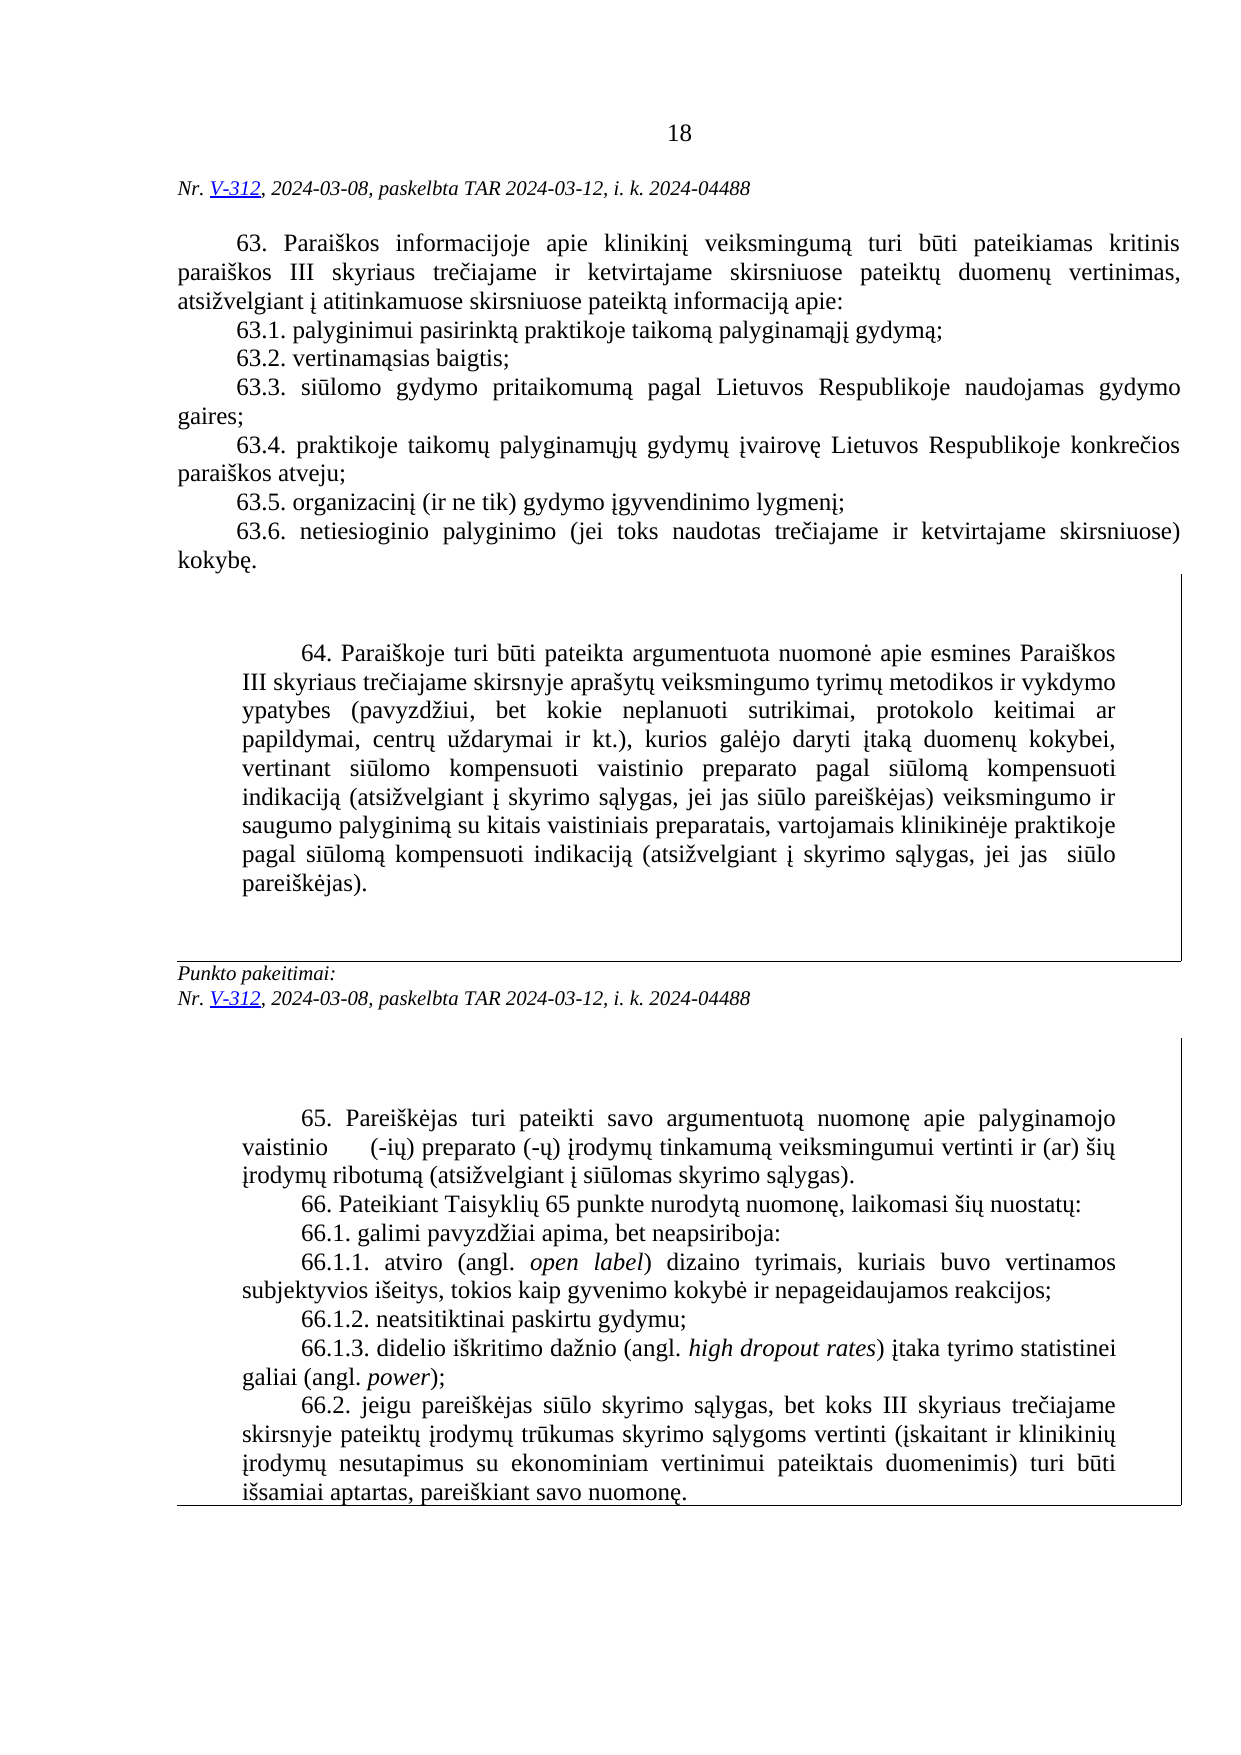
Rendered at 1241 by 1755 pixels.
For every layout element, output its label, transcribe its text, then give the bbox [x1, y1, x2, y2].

text 66.1.2. neatsitiktinai paskirtu gydymu; [177, 1304, 1181, 1333]
text Nr. V-312, 2024-03-08, paskelbta TAR 2024-03-12, i. k. 2024-04488 [177, 176, 1181, 200]
text 63.5. organizacinį (ir ne tik) gydymo įgyvendinimo lygmenį; [177, 487, 1181, 516]
text 66.1.1. atviro (angl. open label) dizaino tyrimais, kuriais buvo vertinamos subjektyvios išeitys, tokios kaip gyvenimo kokybė ir nepageidaujamos reakcijos; [177, 1247, 1181, 1304]
text 66. Pateikiant Taisyklių 65 punkte nurodytą nuomonę, laikomasi šių nuostatų: [177, 1189, 1181, 1218]
text 63.6. netiesioginio palyginimo (jei toks naudotas trečiajame ir ketvirtajame skirsniuose) kokybę. [177, 516, 1181, 573]
text 66.1. galimi pavyzdžiai apima, bet neapsiriboja: [177, 1218, 1181, 1247]
text 63.2. vertinamąsias baigtis; [177, 343, 1181, 372]
text 65. Pareiškėjas turi pateikti savo argumentuotą nuomonę apie palyginamojo vaistinio (-ių) preparato (-ų) įrodymų tinkamumą veiksmingumui vertinti ir (ar) šių įrodymų ribotumą (atsižvelgiant į siūlomas skyrimo sąlygas). [177, 1038, 1181, 1189]
text 63.3. siūlomo gydymo pritaikomumą pagal Lietuvos Respublikoje naudojamas gydymo gaires; [177, 372, 1181, 430]
text Punkto pakeitimai: [177, 961, 1181, 985]
text 63. Paraiškos informacijoje apie klinikinį veiksmingumą turi būti pateikiamas kritinis paraiškos III skyriaus trečiajame ir ketvirtajame skirsniuose pateiktų duomenų vertinimas, atsižvelgiant į atitinkamuose skirsniuose pateiktą informaciją apie: [177, 228, 1181, 315]
text Nr. V-312, 2024-03-08, paskelbta TAR 2024-03-12, i. k. 2024-04488 [177, 985, 1181, 1009]
text 63.1. palyginimui pasirinktą praktikoje taikomą palyginamąjį gydymą; [177, 315, 1181, 343]
text 64. Paraiškoje turi būti pateikta argumentuota nuomonė apie esmines Paraiškos III skyriaus trečiajame skirsnyje aprašytų veiksmingumo tyrimų metodikos ir vykdymo ypatybes (pavyzdžiui, bet kokie neplanuoti sutrikimai, protokolo keitimai ar papildymai, centrų uždarymai ir kt.), kurios galėjo daryti įtaką duomenų kokybei, vertinant siūlomo kompensuoti vaistinio preparato pagal siūlomą kompensuoti indikaciją (atsižvelgiant į skyrimo sąlygas, jei jas siūlo pareiškėjas) veiksmingumo ir saugumo palyginimą su kitais vaistiniais preparatais, vartojamais klinikinėje praktikoje pagal siūlomą kompensuoti indikaciją (atsižvelgiant į skyrimo sąlygas, jei jas siūlo pareiškėjas). [177, 573, 1181, 961]
text 66.1.3. didelio iškritimo dažnio (angl. high dropout rates) įtaka tyrimo statistinei galiai (angl. power); [177, 1333, 1181, 1390]
text 63.4. praktikoje taikomų palyginamųjų gydymų įvairovę Lietuvos Respublikoje konkrečios paraiškos atveju; [177, 430, 1181, 487]
text 66.2. jeigu pareiškėjas siūlo skyrimo sąlygas, bet koks III skyriaus trečiajame skirsnyje pateiktų įrodymų trūkumas skyrimo sąlygoms vertinti (įskaitant ir klinikinių įrodymų nesutapimus su ekonominiam vertinimui pateiktais duomenimis) turi būti išsamiai aptartas, pareiškiant savo nuomonę. [177, 1390, 1181, 1505]
